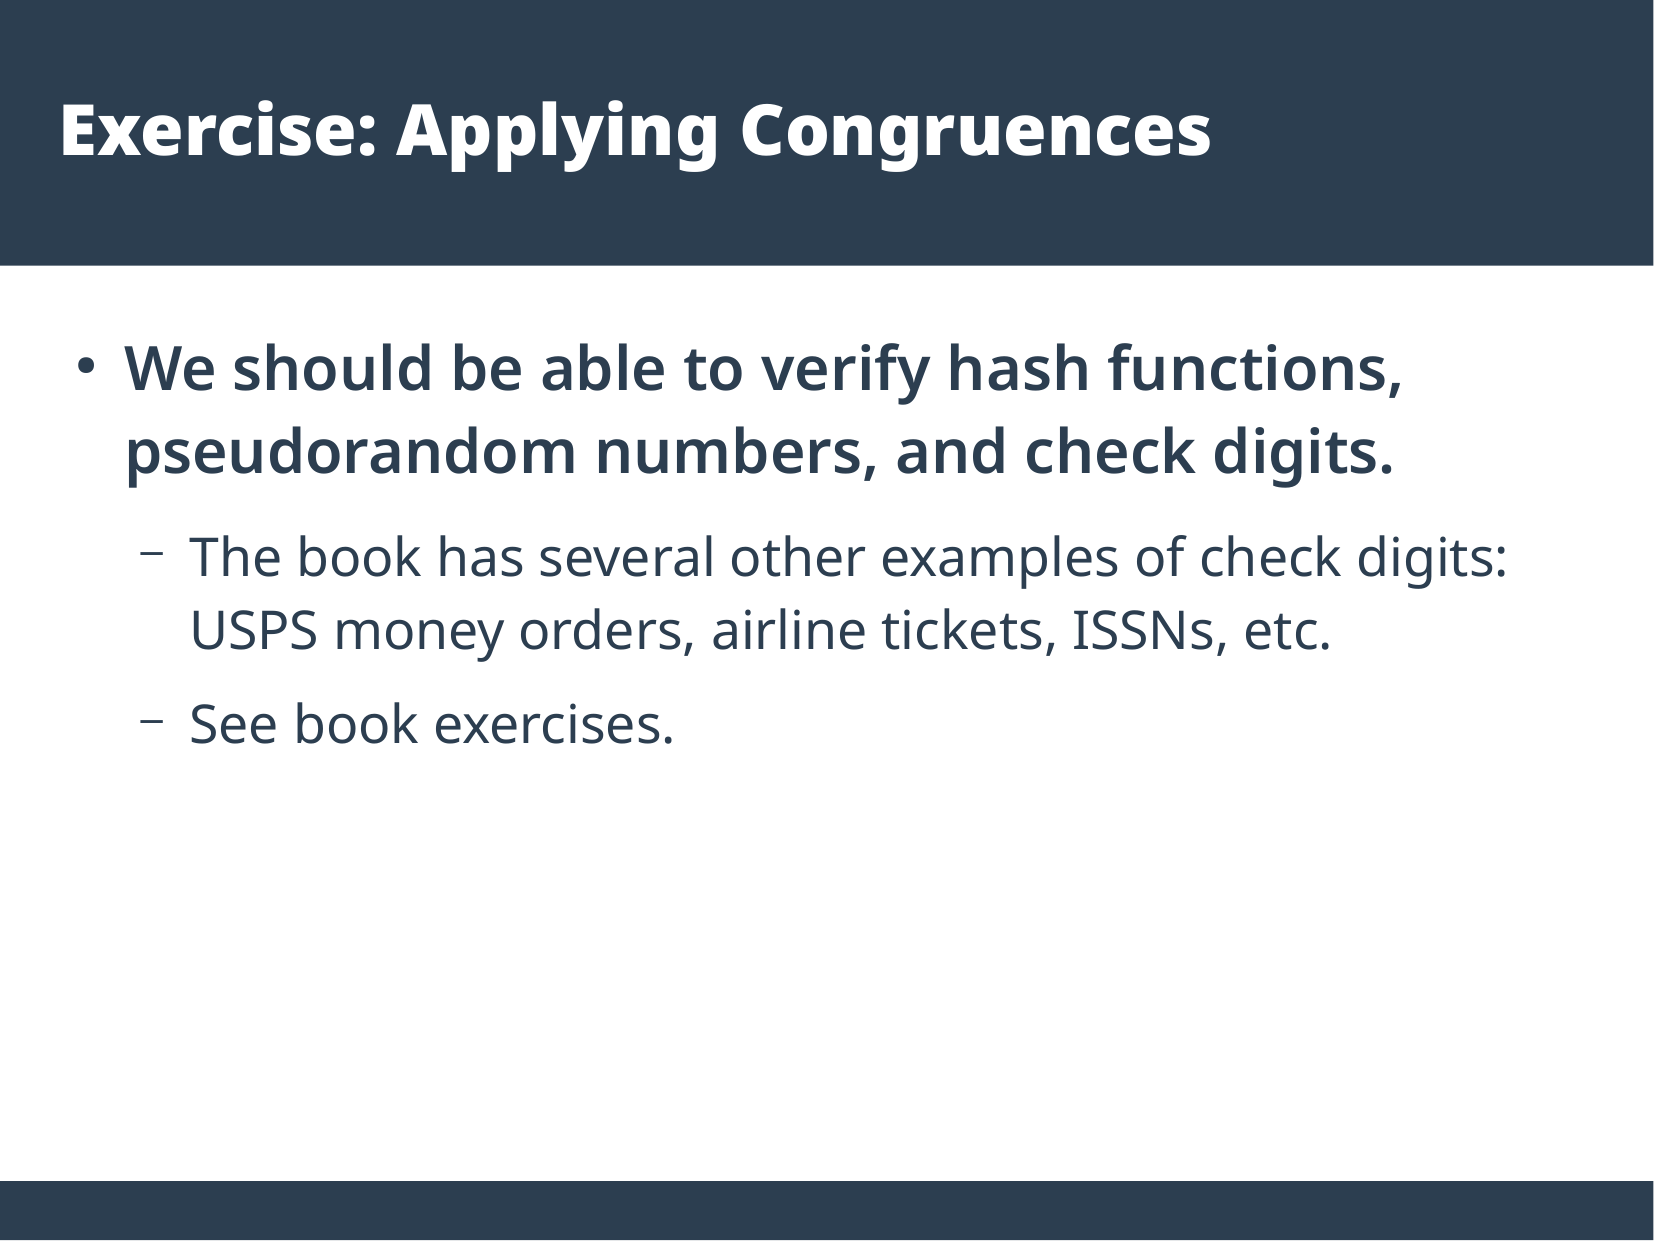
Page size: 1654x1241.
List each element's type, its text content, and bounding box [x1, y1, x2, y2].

title Exercise: Applying Congruences [59, 49, 1595, 207]
list We should be able to verify hash functions, pseudorandom numbers, and check digits. The book has several other examples of check digits: USPS money orders, airline tickets, ISSNs, etc. See book exercises. [59, 324, 1595, 766]
